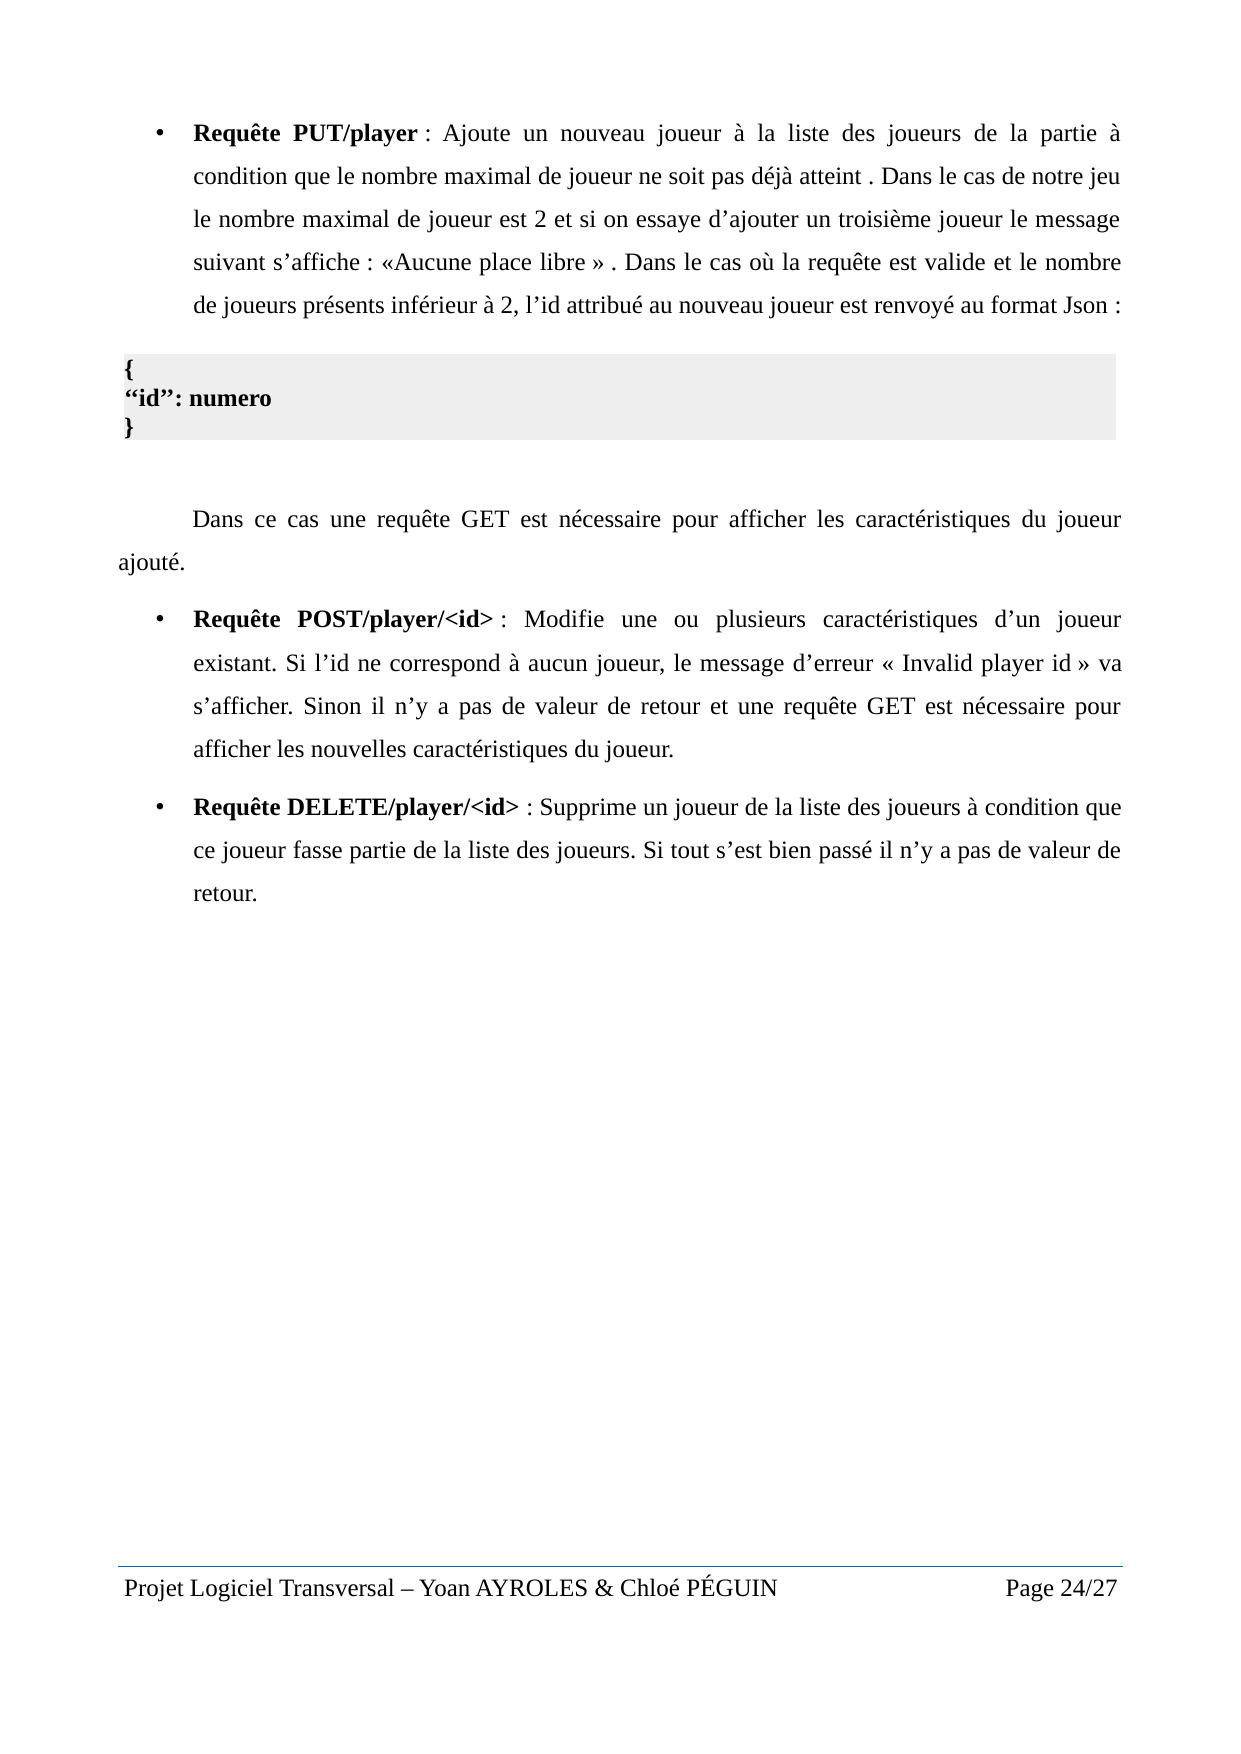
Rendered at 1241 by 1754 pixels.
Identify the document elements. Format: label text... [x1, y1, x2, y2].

table_header { ‘‘id’’: numero } [118, 348, 1122, 446]
list Requête POST/player/<id> : Modifie une ou plusieurs caractéristiques d’un joueur existant. Si l’id ne correspond à aucun joueur, le message d’erreur « Invalid player id » va s’afficher. Sinon il n’y a pas de valeur de retour et une requête GET est nécessaire pour afficher les nouvelles caractéristiques du joueur. [156, 604, 1122, 763]
list Requête PUT/player : Ajoute un nouveau joueur à la liste des joueurs de la partie à condition que le nombre maximal de joueur ne soit pas déjà atteint . Dans le cas de notre jeu le nombre maximal de joueur est 2 et si on essaye d’ajouter un troisième joueur le message suivant s’affiche : «Aucune place libre » . Dans le cas où la requête est valide et le nombre de joueurs présents inférieur à 2, l’id attribué au nouveau joueur est renvoyé au format Json : [156, 118, 1122, 319]
text Dans ce cas une requête GET est nécessaire pour afficher les caractéristiques du joueur ajouté. [118, 504, 1122, 576]
list Requête DELETE/player/<id> : Supprime un joueur de la liste des joueurs à condition que ce joueur fasse partie de la liste des joueurs. Si tout s’est bien passé il n’y a pas de valeur de retour. [156, 792, 1122, 907]
